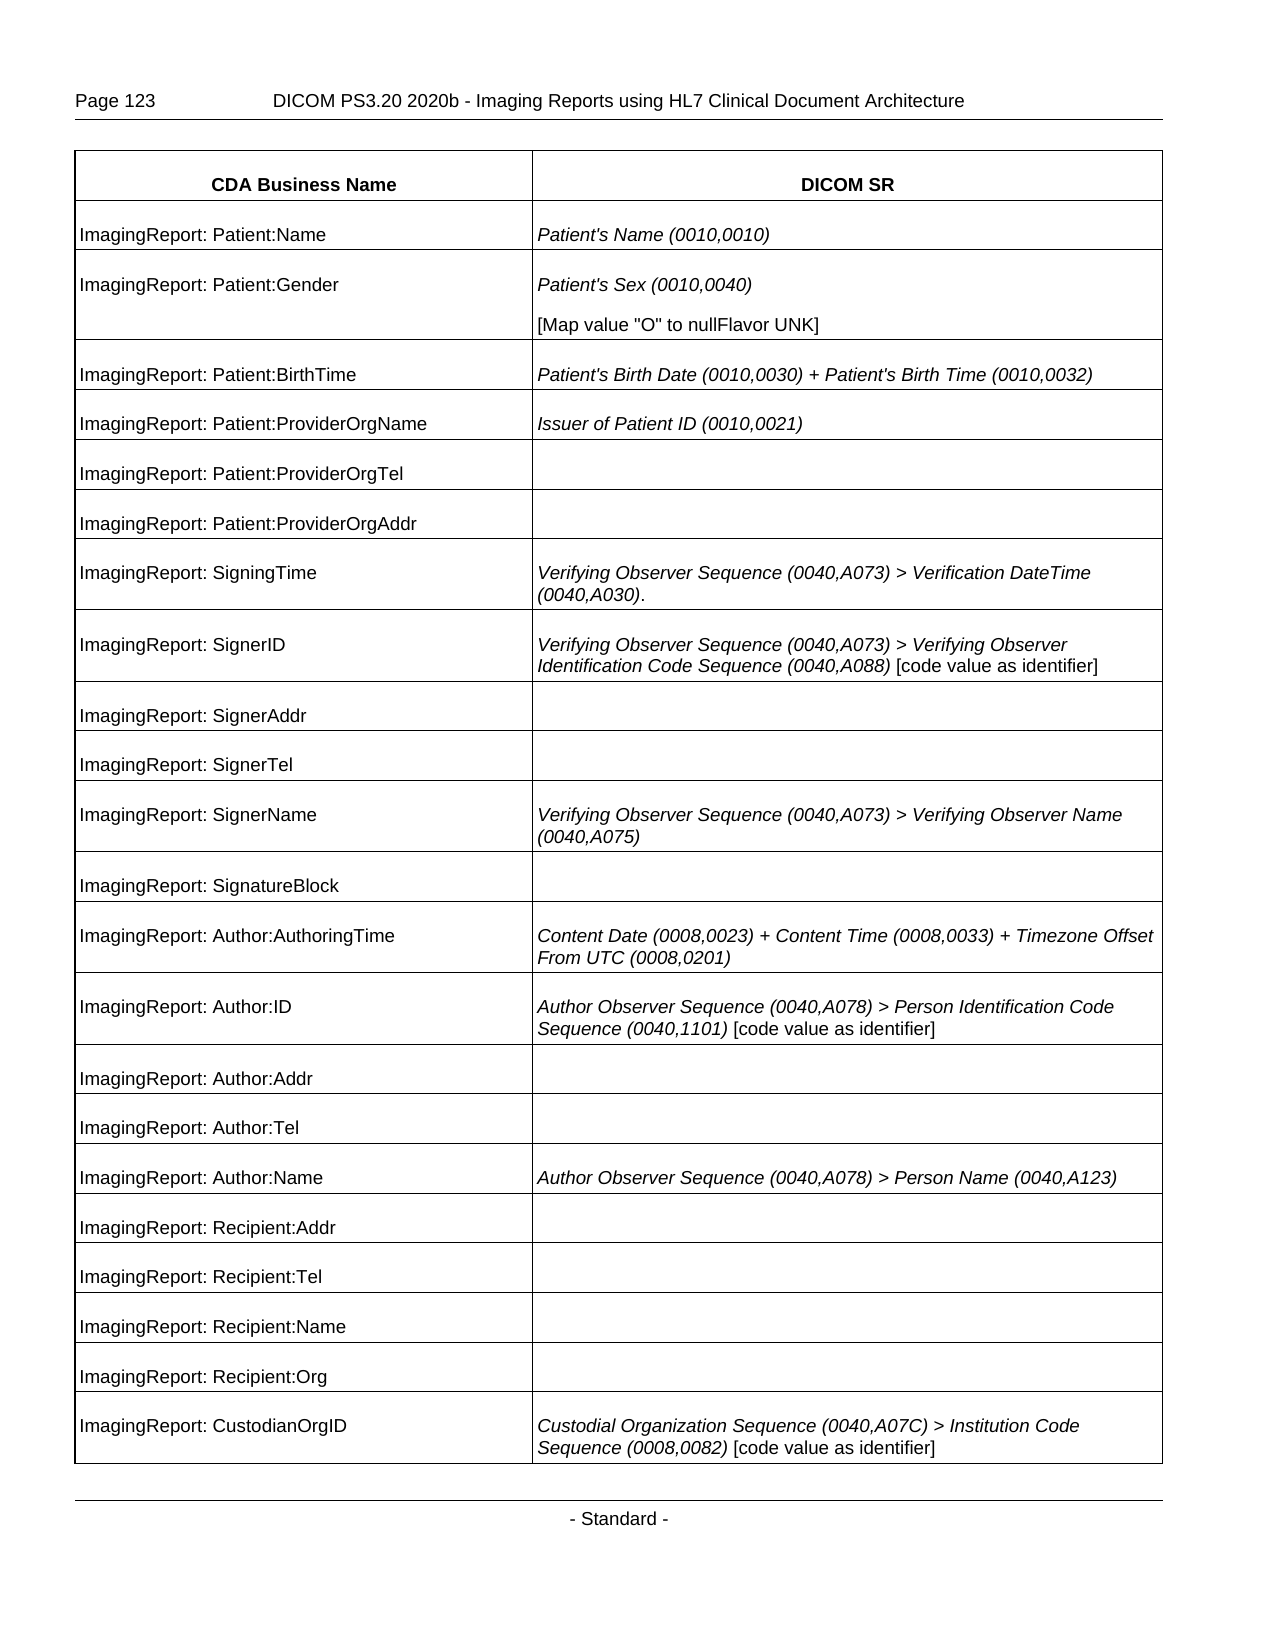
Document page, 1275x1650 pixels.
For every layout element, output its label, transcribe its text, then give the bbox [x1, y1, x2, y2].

table_cell Patient's Name (0010,0010) [533, 201, 1162, 249]
table_cell ImagingReport: Patient:Gender [76, 250, 532, 339]
table_cell ImagingReport: Author:AuthoringTime [76, 902, 532, 972]
table_cell [533, 1293, 1162, 1342]
table_cell [533, 852, 1162, 901]
table_cell ImagingReport: SignerTel [76, 731, 532, 780]
table_cell ImagingReport: SignerID [76, 610, 532, 681]
table_cell ImagingReport: Recipient:Name [76, 1293, 532, 1342]
table_cell Verifying Observer Sequence (0040,A073) > Verifying Observer Name (0040,A075) [533, 781, 1162, 851]
table_cell Verifying Observer Sequence (0040,A073) > Verifying Observer Identification Code Sequence (0040,A088) [code value as identifier] [533, 610, 1162, 681]
table_cell [533, 1343, 1162, 1391]
table_cell Author Observer Sequence (0040,A078) > Person Identification Code Sequence (0040,1101) [code value as identifier] [533, 973, 1162, 1043]
table_cell ImagingReport: SignerName [76, 781, 532, 851]
table_cell [533, 1194, 1162, 1242]
table_cell [533, 682, 1162, 730]
table_cell [533, 1094, 1162, 1143]
table_cell ImagingReport: Author:Tel [76, 1094, 532, 1143]
table_cell ImagingReport: CustodianOrgID [76, 1392, 532, 1462]
table_cell ImagingReport: Author:Addr [76, 1045, 532, 1093]
table_cell Custodial Organization Sequence (0040,A07C) > Institution Code Sequence (0008,0082) [code value as identifier] [533, 1392, 1162, 1462]
table_cell Patient's Birth Date (0010,0030) + Patient's Birth Time (0010,0032) [533, 340, 1162, 389]
table_cell ImagingReport: Recipient:Addr [76, 1194, 532, 1242]
table_cell ImagingReport: Patient:ProviderOrgAddr [76, 490, 532, 538]
table_cell ImagingReport: Author:ID [76, 973, 532, 1043]
table_cell [533, 1243, 1162, 1292]
table_cell [533, 1045, 1162, 1093]
table_cell Content Date (0008,0023) + Content Time (0008,0033) + Timezone Offset From UTC (0008,0201) [533, 902, 1162, 972]
table_cell ImagingReport: SigningTime [76, 539, 532, 609]
table_cell [533, 731, 1162, 780]
table_header DICOM SR [533, 151, 1162, 200]
table_cell Author Observer Sequence (0040,A078) > Person Name (0040,A123) [533, 1144, 1162, 1192]
table_cell ImagingReport: Recipient:Org [76, 1343, 532, 1391]
table_cell ImagingReport: Patient:ProviderOrgTel [76, 440, 532, 488]
table_cell ImagingReport: Patient:Name [76, 201, 532, 249]
table_cell [533, 440, 1162, 488]
table_cell ImagingReport: Author:Name [76, 1144, 532, 1192]
table_cell ImagingReport: Patient:ProviderOrgName [76, 390, 532, 439]
table_cell ImagingReport: SignatureBlock [76, 852, 532, 901]
table_cell Patient's Sex (0010,0040) [Map value "O" to nullFlavor UNK] [533, 250, 1162, 339]
table_cell ImagingReport: Patient:BirthTime [76, 340, 532, 389]
table_cell [533, 490, 1162, 538]
table_cell Verifying Observer Sequence (0040,A073) > Verification DateTime (0040,A030). [533, 539, 1162, 609]
table_header CDA Business Name [76, 151, 532, 200]
table_cell ImagingReport: Recipient:Tel [76, 1243, 532, 1292]
table_cell Issuer of Patient ID (0010,0021) [533, 390, 1162, 439]
table_cell ImagingReport: SignerAddr [76, 682, 532, 730]
